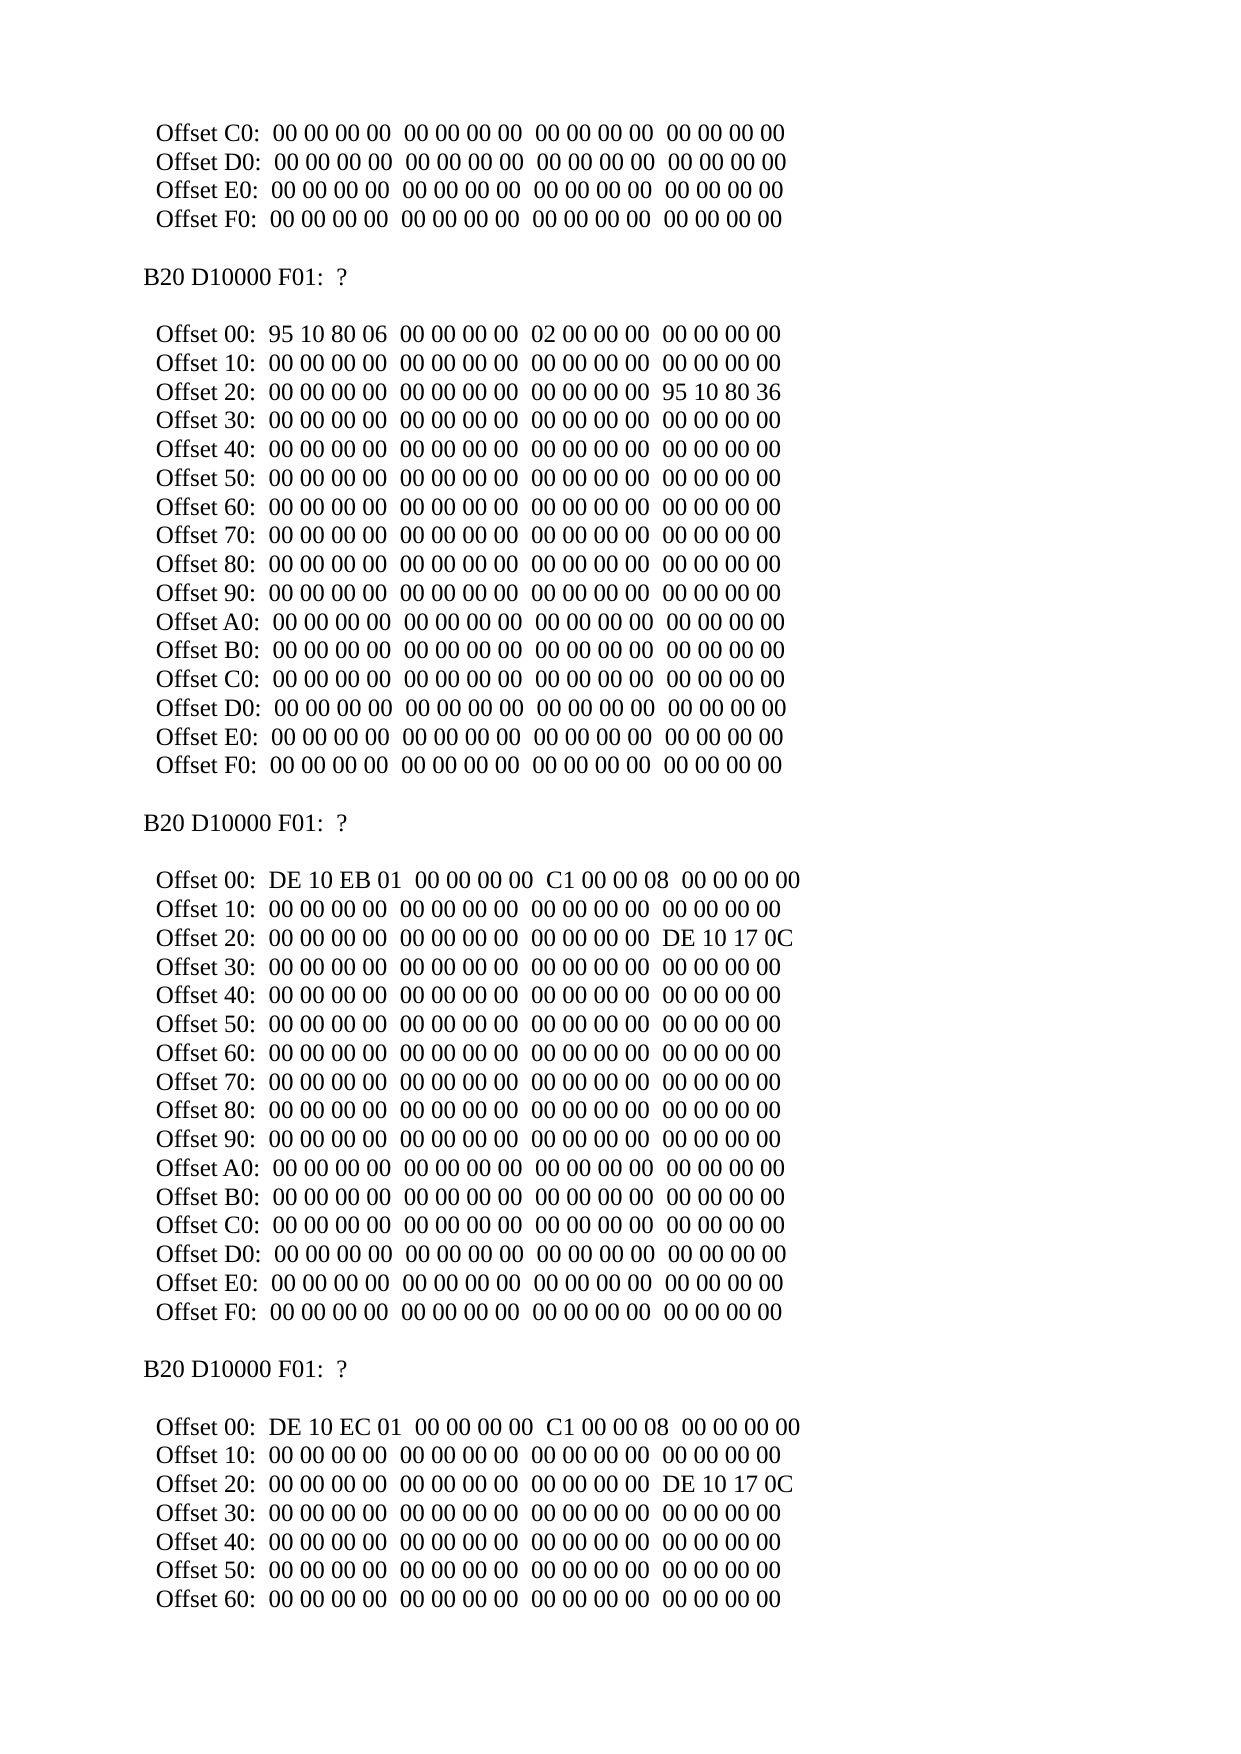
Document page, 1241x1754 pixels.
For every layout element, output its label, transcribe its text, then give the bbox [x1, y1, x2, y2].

text Offset 30: 00 00 00 00 00 00 00 00 00 00 00 00 00 00 00 00 [118, 1498, 1122, 1527]
text Offset 80: 00 00 00 00 00 00 00 00 00 00 00 00 00 00 00 00 [118, 1096, 1122, 1124]
text Offset B0: 00 00 00 00 00 00 00 00 00 00 00 00 00 00 00 00 [118, 1182, 1122, 1211]
text Offset 00: DE 10 EC 01 00 00 00 00 C1 00 00 08 00 00 00 00 [118, 1412, 1122, 1441]
text Offset 00: 95 10 80 06 00 00 00 00 02 00 00 00 00 00 00 00 [118, 319, 1122, 348]
text Offset D0: 00 00 00 00 00 00 00 00 00 00 00 00 00 00 00 00 [118, 147, 1122, 176]
text Offset 70: 00 00 00 00 00 00 00 00 00 00 00 00 00 00 00 00 [118, 1067, 1122, 1096]
text Offset 90: 00 00 00 00 00 00 00 00 00 00 00 00 00 00 00 00 [118, 578, 1122, 607]
text Offset 20: 00 00 00 00 00 00 00 00 00 00 00 00 95 10 80 36 [118, 377, 1122, 406]
text Offset 70: 00 00 00 00 00 00 00 00 00 00 00 00 00 00 00 00 [118, 521, 1122, 549]
text Offset D0: 00 00 00 00 00 00 00 00 00 00 00 00 00 00 00 00 [118, 1239, 1122, 1268]
text Offset 60: 00 00 00 00 00 00 00 00 00 00 00 00 00 00 00 00 [118, 1584, 1122, 1613]
text Offset 40: 00 00 00 00 00 00 00 00 00 00 00 00 00 00 00 00 [118, 1527, 1122, 1556]
text Offset E0: 00 00 00 00 00 00 00 00 00 00 00 00 00 00 00 00 [118, 176, 1122, 204]
text Offset C0: 00 00 00 00 00 00 00 00 00 00 00 00 00 00 00 00 [118, 664, 1122, 693]
text Offset 10: 00 00 00 00 00 00 00 00 00 00 00 00 00 00 00 00 [118, 348, 1122, 377]
text Offset 30: 00 00 00 00 00 00 00 00 00 00 00 00 00 00 00 00 [118, 952, 1122, 981]
text Offset 40: 00 00 00 00 00 00 00 00 00 00 00 00 00 00 00 00 [118, 981, 1122, 1009]
text Offset 60: 00 00 00 00 00 00 00 00 00 00 00 00 00 00 00 00 [118, 1038, 1122, 1067]
text Offset F0: 00 00 00 00 00 00 00 00 00 00 00 00 00 00 00 00 [118, 204, 1122, 233]
text Offset E0: 00 00 00 00 00 00 00 00 00 00 00 00 00 00 00 00 [118, 722, 1122, 751]
text Offset C0: 00 00 00 00 00 00 00 00 00 00 00 00 00 00 00 00 [118, 118, 1122, 147]
text Offset B0: 00 00 00 00 00 00 00 00 00 00 00 00 00 00 00 00 [118, 636, 1122, 664]
text Offset 10: 00 00 00 00 00 00 00 00 00 00 00 00 00 00 00 00 [118, 894, 1122, 923]
text Offset F0: 00 00 00 00 00 00 00 00 00 00 00 00 00 00 00 00 [118, 1297, 1122, 1326]
text B20 D10000 F01: ? [118, 808, 1122, 837]
text Offset 40: 00 00 00 00 00 00 00 00 00 00 00 00 00 00 00 00 [118, 434, 1122, 463]
text Offset 10: 00 00 00 00 00 00 00 00 00 00 00 00 00 00 00 00 [118, 1441, 1122, 1469]
text Offset 80: 00 00 00 00 00 00 00 00 00 00 00 00 00 00 00 00 [118, 549, 1122, 578]
text Offset 90: 00 00 00 00 00 00 00 00 00 00 00 00 00 00 00 00 [118, 1124, 1122, 1153]
text Offset A0: 00 00 00 00 00 00 00 00 00 00 00 00 00 00 00 00 [118, 607, 1122, 636]
text Offset D0: 00 00 00 00 00 00 00 00 00 00 00 00 00 00 00 00 [118, 693, 1122, 722]
text Offset 00: DE 10 EB 01 00 00 00 00 C1 00 00 08 00 00 00 00 [118, 866, 1122, 894]
text Offset C0: 00 00 00 00 00 00 00 00 00 00 00 00 00 00 00 00 [118, 1211, 1122, 1239]
text Offset 60: 00 00 00 00 00 00 00 00 00 00 00 00 00 00 00 00 [118, 492, 1122, 521]
text Offset 50: 00 00 00 00 00 00 00 00 00 00 00 00 00 00 00 00 [118, 1556, 1122, 1584]
text Offset 30: 00 00 00 00 00 00 00 00 00 00 00 00 00 00 00 00 [118, 406, 1122, 434]
text Offset 20: 00 00 00 00 00 00 00 00 00 00 00 00 DE 10 17 0C [118, 1469, 1122, 1498]
text Offset 20: 00 00 00 00 00 00 00 00 00 00 00 00 DE 10 17 0C [118, 923, 1122, 952]
text Offset E0: 00 00 00 00 00 00 00 00 00 00 00 00 00 00 00 00 [118, 1268, 1122, 1297]
text Offset 50: 00 00 00 00 00 00 00 00 00 00 00 00 00 00 00 00 [118, 463, 1122, 492]
text Offset 50: 00 00 00 00 00 00 00 00 00 00 00 00 00 00 00 00 [118, 1009, 1122, 1038]
text Offset A0: 00 00 00 00 00 00 00 00 00 00 00 00 00 00 00 00 [118, 1153, 1122, 1182]
text Offset F0: 00 00 00 00 00 00 00 00 00 00 00 00 00 00 00 00 [118, 751, 1122, 779]
text B20 D10000 F01: ? [118, 262, 1122, 291]
text B20 D10000 F01: ? [118, 1354, 1122, 1383]
